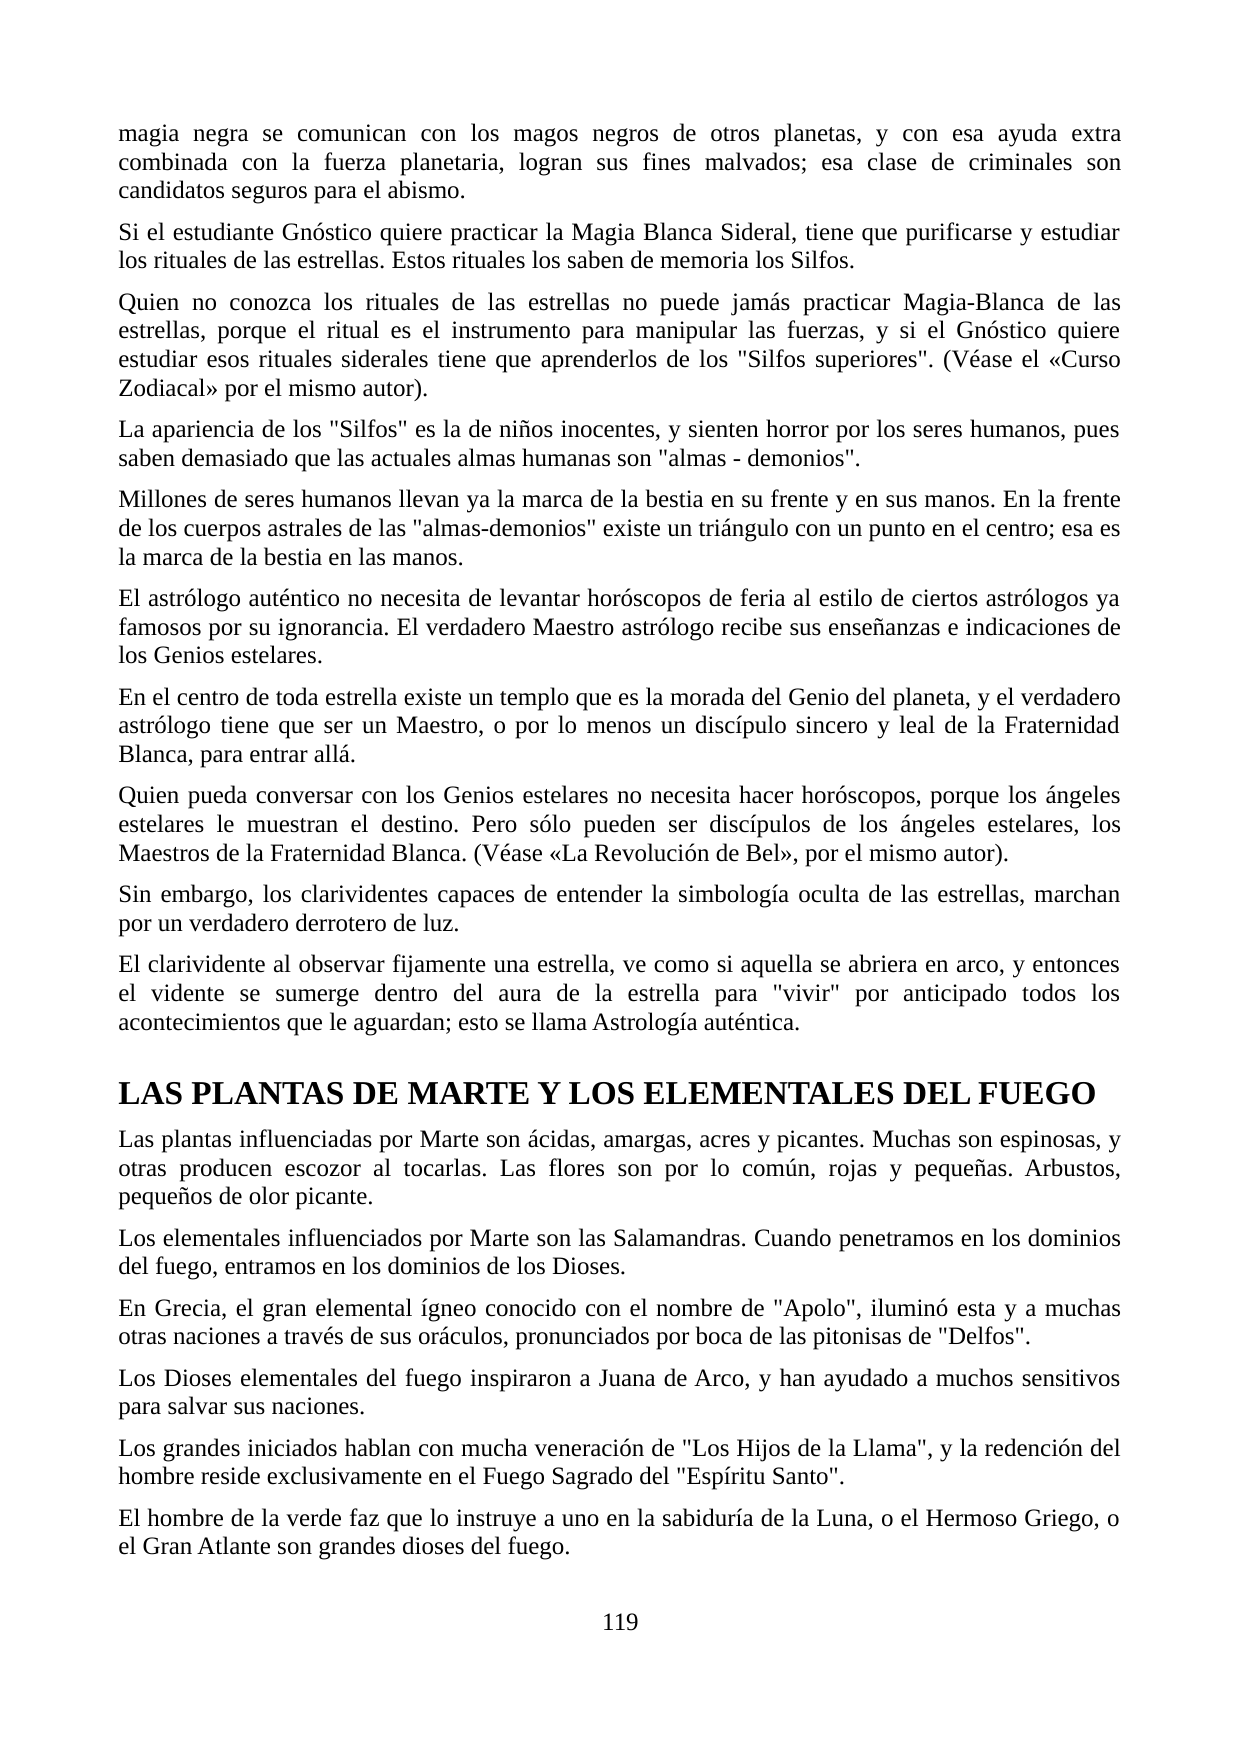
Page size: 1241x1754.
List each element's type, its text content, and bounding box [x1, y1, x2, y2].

text Si el estudiante Gnóstico quiere practicar la Magia Blanca Sideral, tiene que purificarse y estudiar los rituales de las estrellas. Estos rituales los saben de memoria los Silfos. [118, 217, 1122, 274]
text Quien no conozca los rituales de las estrellas no puede jamás practicar Magia-Blanca de las estrellas, porque el ritual es el instrumento para manipular las fuerzas, y si el Gnóstico quiere estudiar esos rituales siderales tiene que aprenderlos de los "Silfos superiores". (Véase el «Curso Zodiacal» por el mismo autor). [118, 287, 1122, 402]
text En Grecia, el gran elemental ígneo conocido con el nombre de "Apolo", iluminó esta y a muchas otras naciones a través de sus oráculos, pronunciados por boca de las pitonisas de "Delfos". [118, 1293, 1122, 1350]
text Las plantas influenciadas por Marte son ácidas, amargas, acres y picantes. Muchas son espinosas, y otras producen escozor al tocarlas. Las flores son por lo común, rojas y pequeñas. Arbustos, pequeños de olor picante. [118, 1124, 1122, 1210]
text Quien pueda conversar con los Genios estelares no necesita hacer horóscopos, porque los ángeles estelares le muestran el destino. Pero sólo pueden ser discípulos de los ángeles estelares, los Maestros de la Fraternidad Blanca. (Véase «La Revolución de Bel», por el mismo autor). [118, 781, 1122, 867]
text Los grandes iniciados hablan con mucha veneración de "Los Hijos de la Llama", y la redención del hombre reside exclusivamente en el Fuego Sagrado del "Espíritu Santo". [118, 1433, 1122, 1490]
text magia negra se comunican con los magos negros de otros planetas, y con esa ayuda extra combinada con la fuerza planetaria, logran sus fines malvados; esa clase de criminales son candidatos seguros para el abismo. [118, 118, 1122, 204]
text Millones de seres humanos llevan ya la marca de la bestia en su frente y en sus manos. En la frente de los cuerpos astrales de las "almas-demonios" existe un triángulo con un punto en el centro; esa es la marca de la bestia en las manos. [118, 484, 1122, 571]
text La apariencia de los "Silfos" es la de niños inocentes, y sienten horror por los seres humanos, pues saben demasiado que las actuales almas humanas son "almas - demonios". [118, 414, 1122, 472]
text Los Dioses elementales del fuego inspiraron a Juana de Arco, y han ayudado a muchos sensitivos para salvar sus naciones. [118, 1363, 1122, 1420]
text El clarividente al observar fijamente una estrella, ve como si aquella se abriera en arco, y entonces el vidente se sumerge dentro del aura de la estrella para "vivir" por anticipado todos los acontecimientos que le aguardan; esto se llama Astrología auténtica. [118, 949, 1122, 1036]
text En el centro de toda estrella existe un templo que es la morada del Genio del planeta, y el verdadero astrólogo tiene que ser un Maestro, o por lo menos un discípulo sincero y leal de la Fraternidad Blanca, para entrar allá. [118, 682, 1122, 768]
text Sin embargo, los clarividentes capaces de entender la simbología oculta de las estrellas, marchan por un verdadero derrotero de luz. [118, 879, 1122, 937]
text El hombre de la verde faz que lo instruye a uno en la sabiduría de la Luna, o el Hermoso Griego, o el Gran Atlante son grandes dioses del fuego. [118, 1503, 1122, 1560]
text Los elementales influenciados por Marte son las Salamandras. Cuando penetramos en los dominios del fuego, entramos en los dominios de los Dioses. [118, 1223, 1122, 1280]
subtitle LAS PLANTAS DE MARTE Y LOS ELEMENTALES DEL FUEGO [118, 1073, 1122, 1111]
text El astrólogo auténtico no necesita de levantar horóscopos de feria al estilo de ciertos astrólogos ya famosos por su ignorancia. El verdadero Maestro astrólogo recibe sus enseñanzas e indicaciones de los Genios estelares. [118, 583, 1122, 669]
